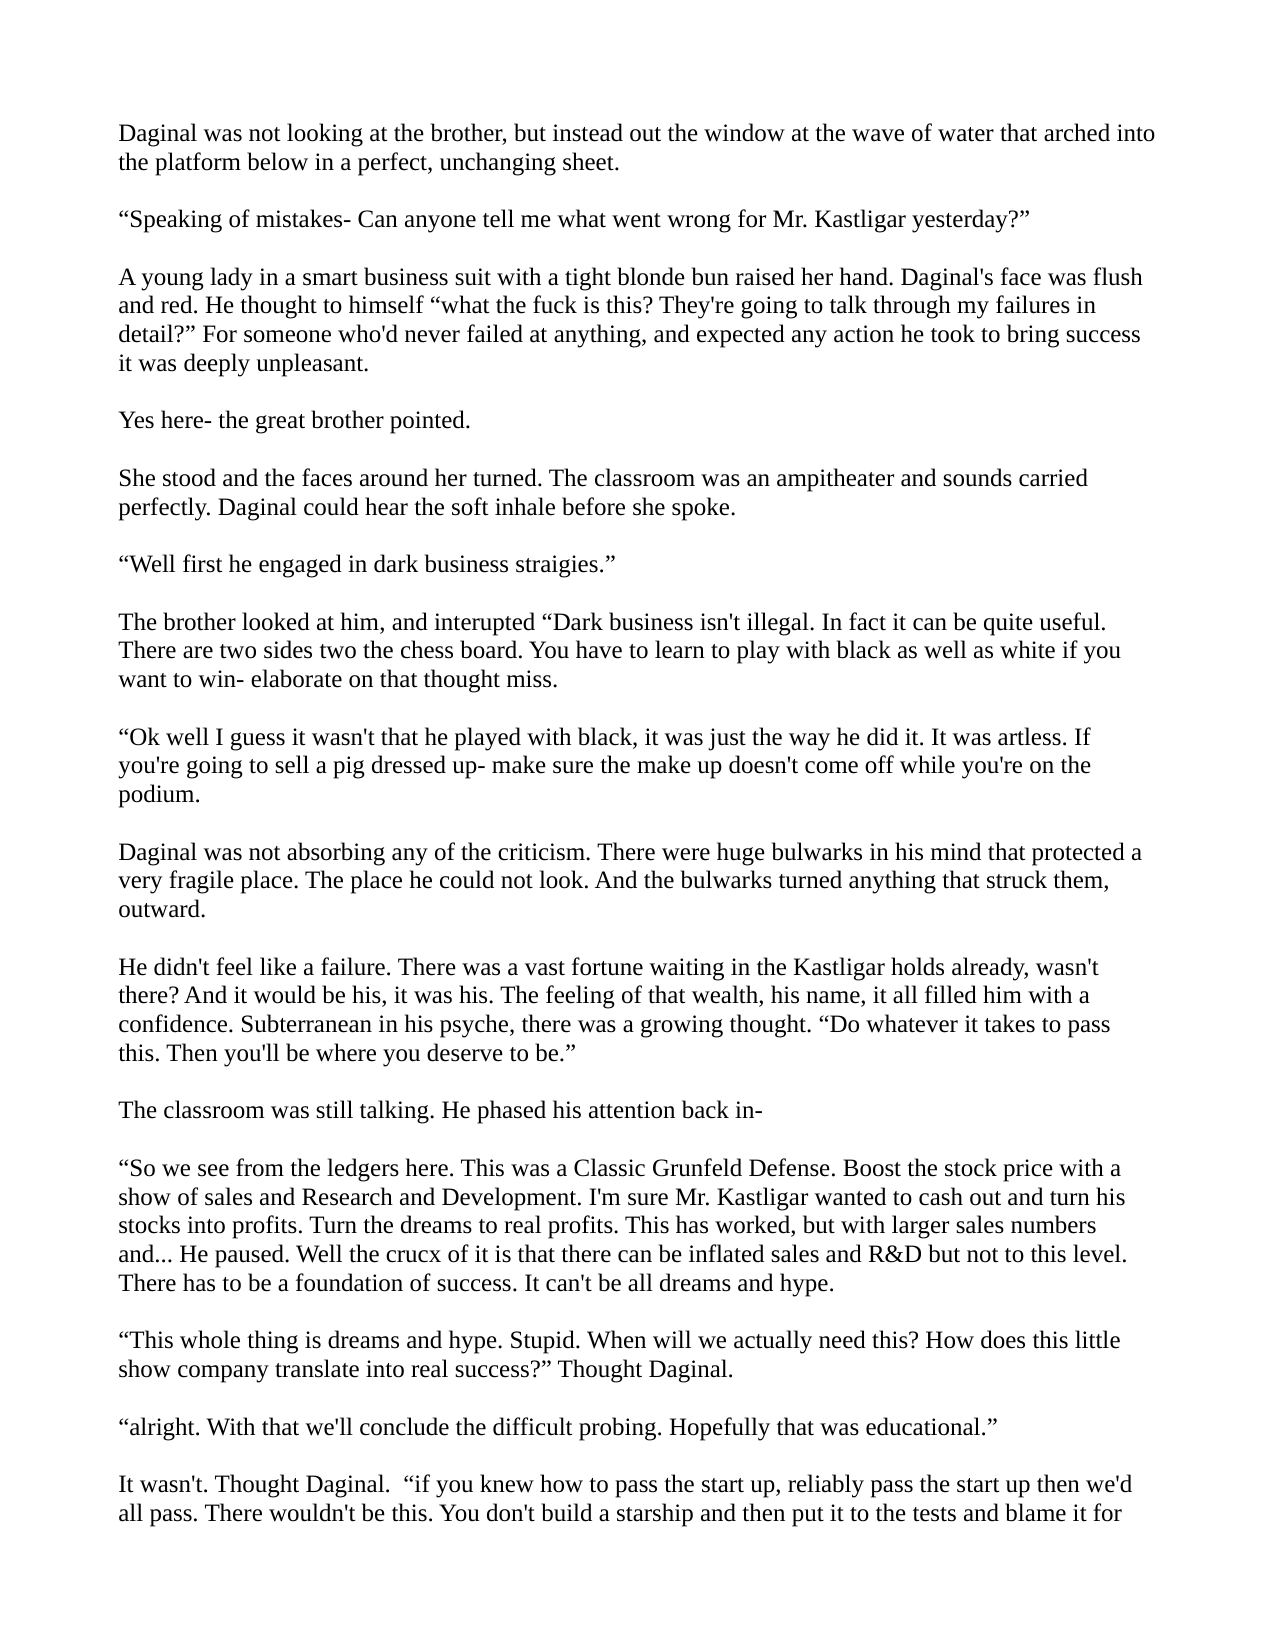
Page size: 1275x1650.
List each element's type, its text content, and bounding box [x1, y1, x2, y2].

text Daginal was not absorbing any of the criticism. There were huge bulwarks in his mind that protected a very fragile place. The place he could not look. And the bulwarks turned anything that struck them, outward. [118, 837, 1157, 923]
text A young lady in a smart business suit with a tight blonde bun raised her hand. Daginal's face was flush and red. He thought to himself “what the fuck is this? They're going to talk through my failures in detail?” For someone who'd never failed at anything, and expected any action he took to bring success it was deeply unpleasant. [118, 262, 1157, 377]
text The brother looked at him, and interupted “Dark business isn't illegal. In fact it can be quite useful. There are two sides two the chess board. You have to learn to play with black as well as white if you want to win- elaborate on that thought miss. “Ok well I guess it wasn't that he played with black, it was just the way he did it. It was artless. If you're going to sell a pig dressed up- make sure the make up doesn't come off while you're on the podium. [118, 607, 1157, 808]
text “alright. With that we'll conclude the difficult probing. Hopefully that was educational.” It wasn't. Thought Daginal. “if you knew how to pass the start up, reliably pass the start up then we'd all pass. There wouldn't be this. You don't build a starship and then put it to the tests and blame it for [118, 1412, 1157, 1527]
text “Speaking of mistakes- Can anyone tell me what went wrong for Mr. Kastligar yesterday?” [118, 204, 1157, 233]
text Daginal was not looking at the brother, but instead out the window at the wave of water that arched into the platform below in a perfect, unchanging sheet. [118, 118, 1157, 176]
text The classroom was still talking. He phased his attention back in- [118, 1096, 1157, 1124]
text He didn't feel like a failure. There was a vast fortune waiting in the Kastligar holds already, wasn't there? And it would be his, it was his. The feeling of that wealth, his name, it all filled him with a confidence. Subterranean in his psyche, there was a growing thought. “Do whatever it takes to pass this. Then you'll be where you deserve to be.” [118, 952, 1157, 1067]
text “So we see from the ledgers here. This was a Classic Grunfeld Defense. Boost the stock price with a show of sales and Research and Development. I'm sure Mr. Kastligar wanted to cash out and turn his stocks into profits. Turn the dreams to real profits. This has worked, but with larger sales numbers and... He paused. Well the crucx of it is that there can be inflated sales and R&D but not to this level. There has to be a foundation of success. It can't be all dreams and hype. [118, 1153, 1157, 1297]
text Yes here- the great brother pointed. She stood and the faces around her turned. The classroom was an ampitheater and sounds carried perfectly. Daginal could hear the soft inhale before she spoke. “Well first he engaged in dark business straigies.” [118, 406, 1157, 578]
text “This whole thing is dreams and hype. Stupid. When will we actually need this? How does this little show company translate into real success?” Thought Daginal. [118, 1297, 1157, 1383]
